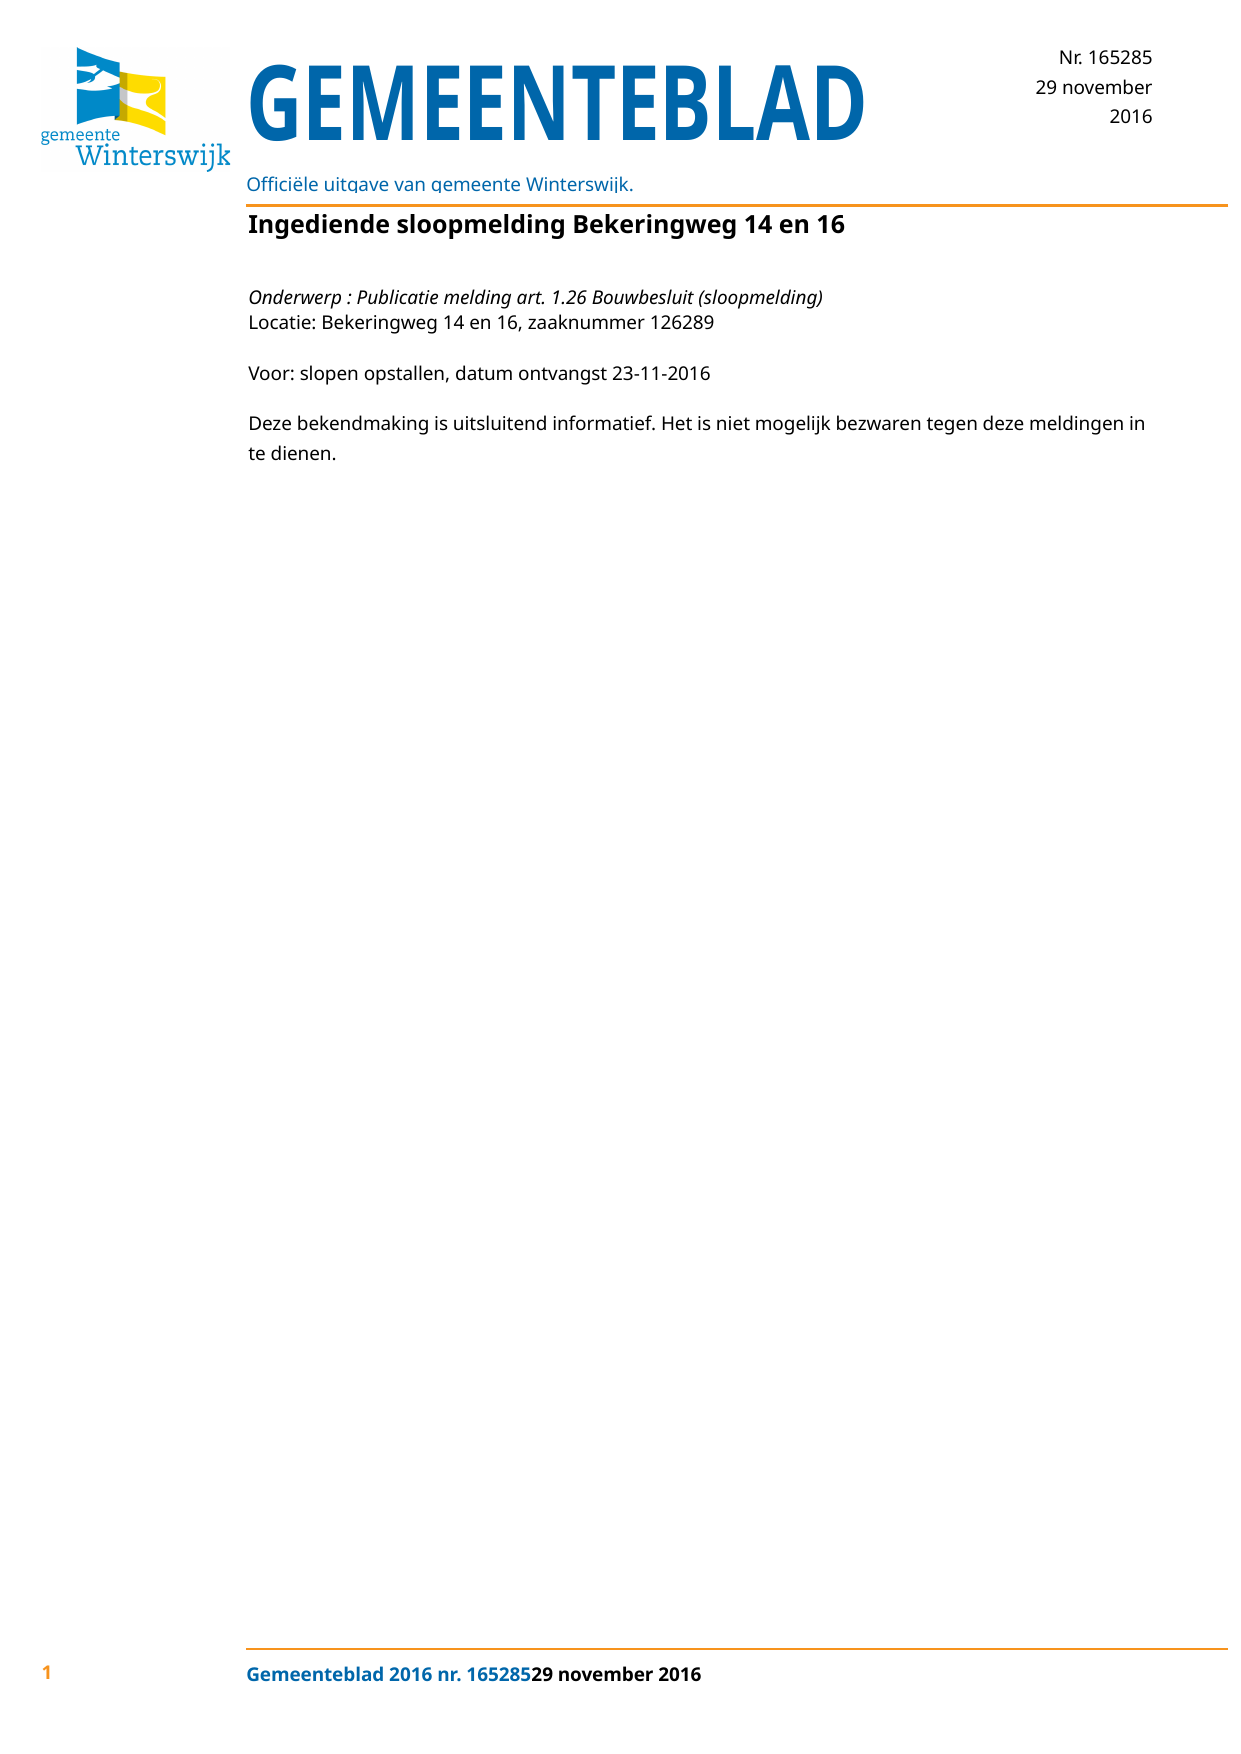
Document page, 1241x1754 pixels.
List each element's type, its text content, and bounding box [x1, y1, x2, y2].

picture [225, 153, 231, 162]
text Deze bekendmaking is uitsluitend informatief. Het is niet mogelijk bezwaren tegen deze meldingen in te dienen. [248, 410, 1152, 466]
text Ingediende sloopmelding Bekeringweg 14 en 16 [248, 207, 1152, 241]
picture [41, 47, 231, 172]
text Onderwerp : Publicatie melding art. 1.26 Bouwbesluit (sloopmelding) [248, 284, 1152, 309]
text Voor: slopen opstallen, datum ontvangst 23-11-2016 [248, 360, 1152, 386]
text Locatie: Bekeringweg 14 en 16, zaaknummer 126289 [248, 309, 1152, 335]
